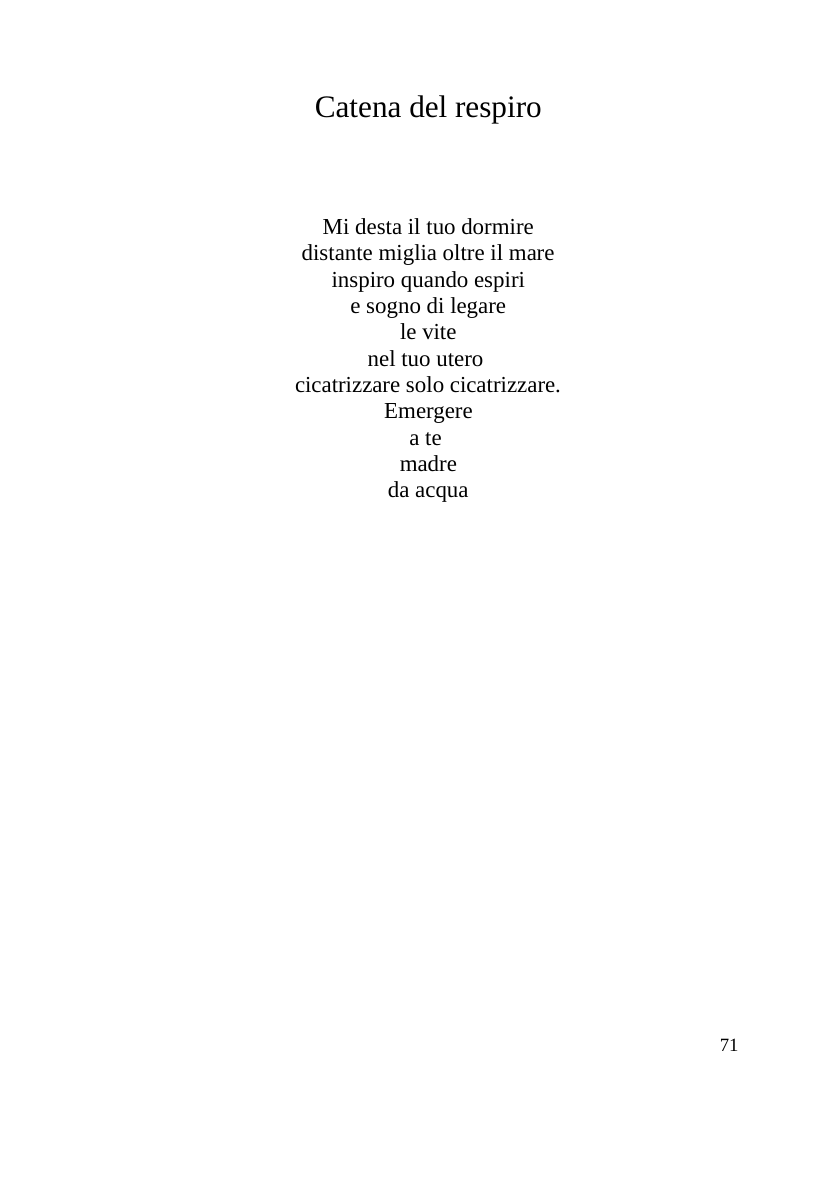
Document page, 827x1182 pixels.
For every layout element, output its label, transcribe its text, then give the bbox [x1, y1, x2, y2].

text da acqua [88, 477, 738, 503]
text a te [88, 424, 738, 450]
text distante miglia oltre il mare [88, 239, 738, 266]
text inspiro quando espiri [88, 266, 738, 292]
text cicatrizzare solo cicatrizzare. [88, 371, 738, 397]
text Mi desta il tuo dormire [88, 213, 738, 239]
text le vite [88, 318, 738, 345]
text Emergere [88, 397, 738, 424]
text nel tuo utero [88, 345, 738, 371]
text Catena del respiro [88, 88, 738, 124]
text madre [88, 450, 738, 477]
text e sogno di legare [88, 292, 738, 318]
